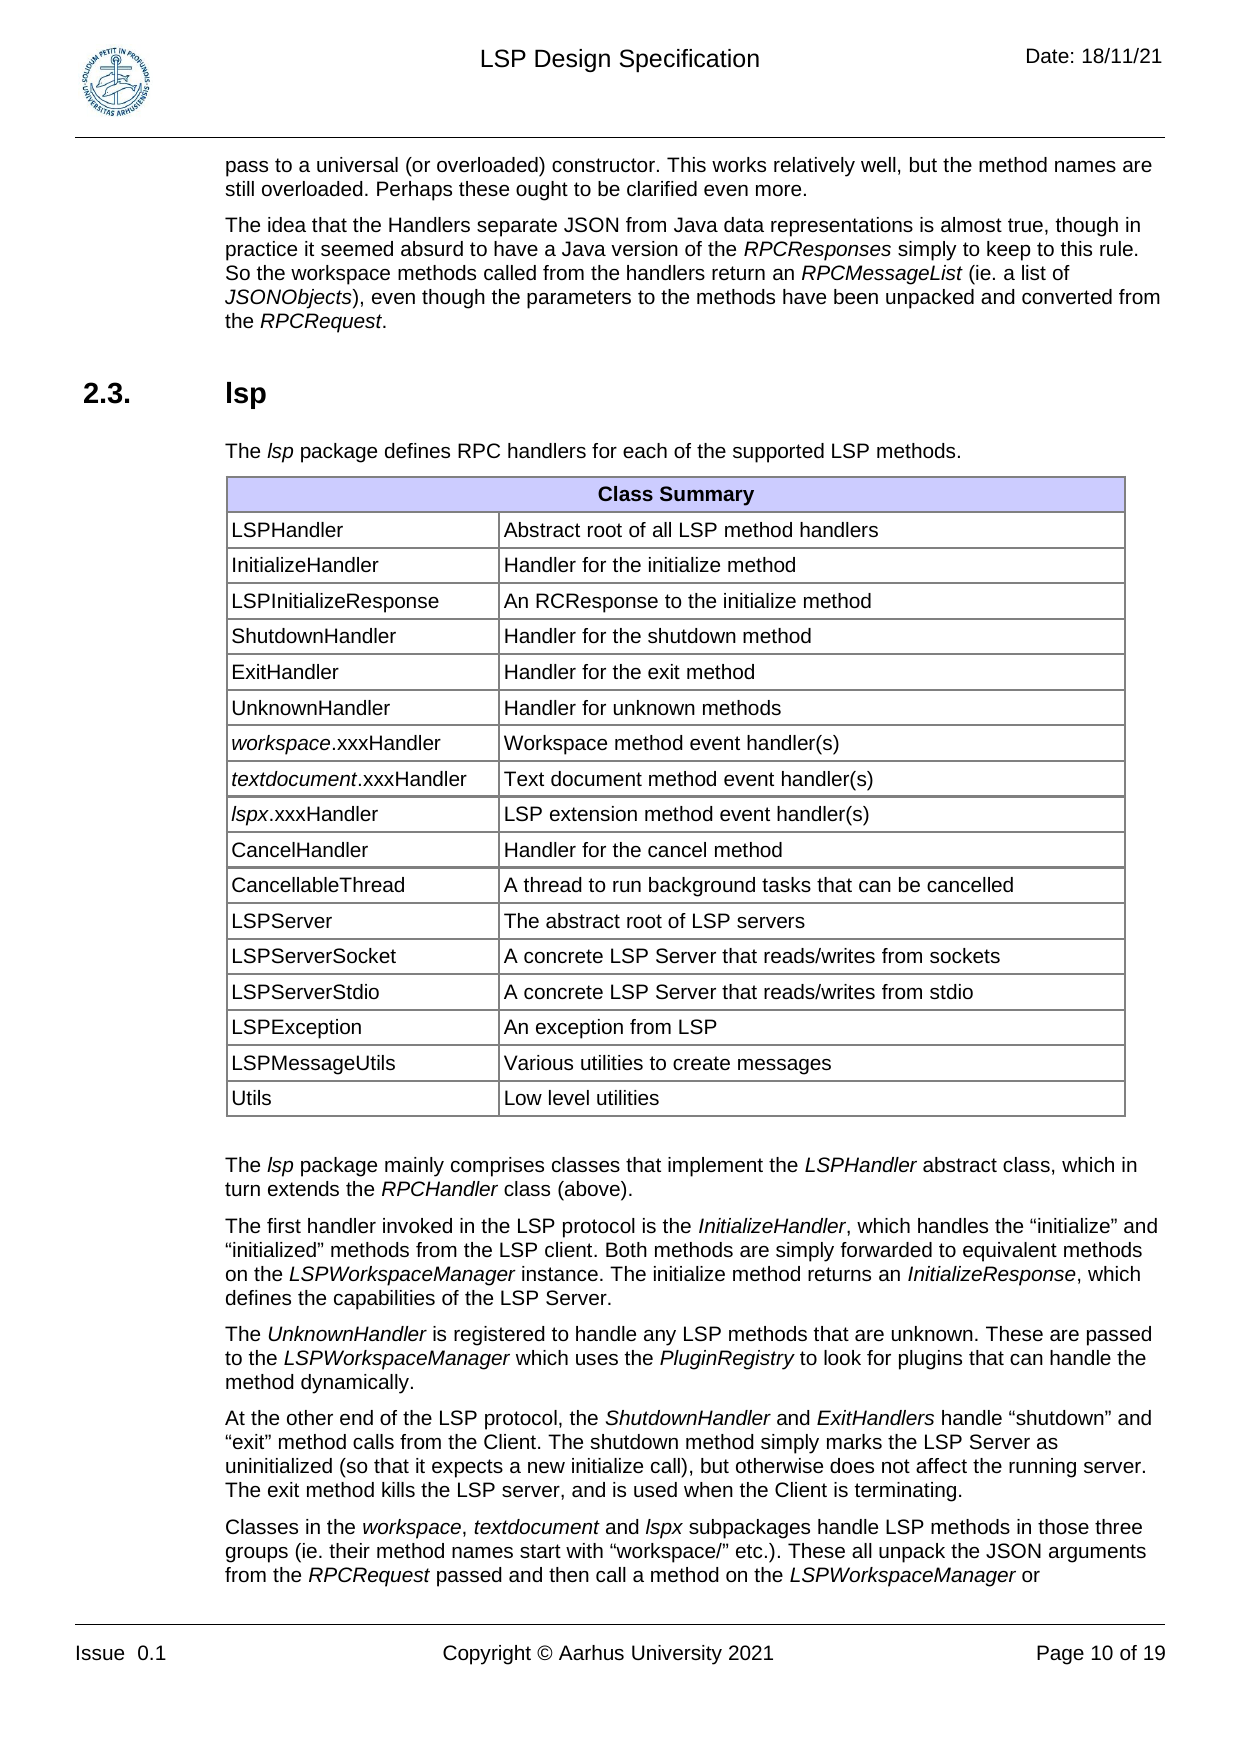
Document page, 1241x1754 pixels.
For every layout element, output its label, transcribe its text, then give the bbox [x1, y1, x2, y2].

table_cell Handler for the initialize method [500, 549, 1124, 582]
table_cell LSP extension method event handler(s) [500, 798, 1124, 831]
text At the other end of the LSP protocol, the ShutdownHandler and ExitHandlers handle “shutdown” and “exit” method calls from the Client. The shutdown method simply marks the LSP Server as uninitialized (so that it expects a new initialize call), but otherwise does not affect the running server. The exit method kills the LSP server, and is used when the Client is terminating. [225, 1407, 1165, 1502]
table_cell LSPServer [228, 904, 498, 937]
table_header Class Summary [228, 478, 1124, 511]
table_cell Text document method event handler(s) [500, 762, 1124, 795]
table_cell Utils [228, 1082, 498, 1115]
table_cell LSPServerSocket [228, 940, 498, 973]
table_cell Low level utilities [500, 1082, 1124, 1115]
picture [78, 44, 153, 120]
text The lsp package mainly comprises classes that implement the LSPHandler abstract class, which in turn extends the RPCHandler class (above). [225, 1153, 1165, 1201]
table_cell A concrete LSP Server that reads/writes from stdio [500, 975, 1124, 1008]
text pass to a universal (or overloaded) constructor. This works relatively well, but the method names are still overloaded. Perhaps these ought to be clarified even more. [225, 153, 1165, 201]
text The first handler invoked in the LSP protocol is the InitializeHandler, which handles the “initialize” and “initialized” methods from the LSP client. Both methods are simply forwarded to equivalent methods on the LSPWorkspaceManager instance. The initialize method returns an InitializeResponse, which defines the capabilities of the LSP Server. [225, 1214, 1165, 1310]
subtitle lsp [75, 376, 1165, 409]
table_cell Handler for the exit method [500, 655, 1124, 689]
table_cell Various utilities to create messages [500, 1046, 1124, 1079]
table_cell textdocument.xxxHandler [228, 762, 498, 795]
table_cell LSPException [228, 1011, 498, 1044]
table_cell workspace.xxxHandler [228, 726, 498, 760]
table_cell UnknownHandler [228, 691, 498, 724]
table_cell lspx.xxxHandler [228, 798, 498, 831]
table_cell CancelHandler [228, 833, 498, 866]
table_cell Workspace method event handler(s) [500, 726, 1124, 760]
table_cell ShutdownHandler [228, 620, 498, 653]
table_cell LSPHandler [228, 513, 498, 547]
table_cell ExitHandler [228, 655, 498, 689]
table_cell Handler for the shutdown method [500, 620, 1124, 653]
table_cell A concrete LSP Server that reads/writes from sockets [500, 940, 1124, 973]
table_cell An exception from LSP [500, 1011, 1124, 1044]
table_cell LSPInitializeResponse [228, 584, 498, 618]
table_cell The abstract root of LSP servers [500, 904, 1124, 937]
text The idea that the Handlers separate JSON from Java data representations is almost true, though in practice it seemed absurd to have a Java version of the RPCResponses simply to keep to this rule. So the workspace methods called from the handlers return an RPCMessageList (ie. a list of JSONObjects), even though the parameters to the methods have been unpacked and converted from the RPCRequest. [225, 213, 1165, 333]
table_cell LSPMessageUtils [228, 1046, 498, 1079]
table_cell Handler for unknown methods [500, 691, 1124, 724]
table_cell CancellableThread [228, 869, 498, 902]
table_cell InitializeHandler [228, 549, 498, 582]
table_cell An RCResponse to the initialize method [500, 584, 1124, 618]
table_cell Abstract root of all LSP method handlers [500, 513, 1124, 547]
text Classes in the workspace, textdocument and lspx subpackages handle LSP methods in those three groups (ie. their method names start with “workspace/” etc.). These all unpack the JSON arguments from the RPCRequest passed and then call a method on the LSPWorkspaceManager or [225, 1515, 1165, 1587]
table_cell LSPServerStdio [228, 975, 498, 1008]
table_cell A thread to run background tasks that can be cancelled [500, 869, 1124, 902]
text The UnknownHandler is registered to handle any LSP methods that are unknown. These are passed to the LSPWorkspaceManager which uses the PluginRegistry to look for plugins that can handle the method dynamically. [225, 1322, 1165, 1394]
table_cell Handler for the cancel method [500, 833, 1124, 866]
text The lsp package defines RPC handlers for each of the supported LSP methods. [225, 439, 1165, 463]
